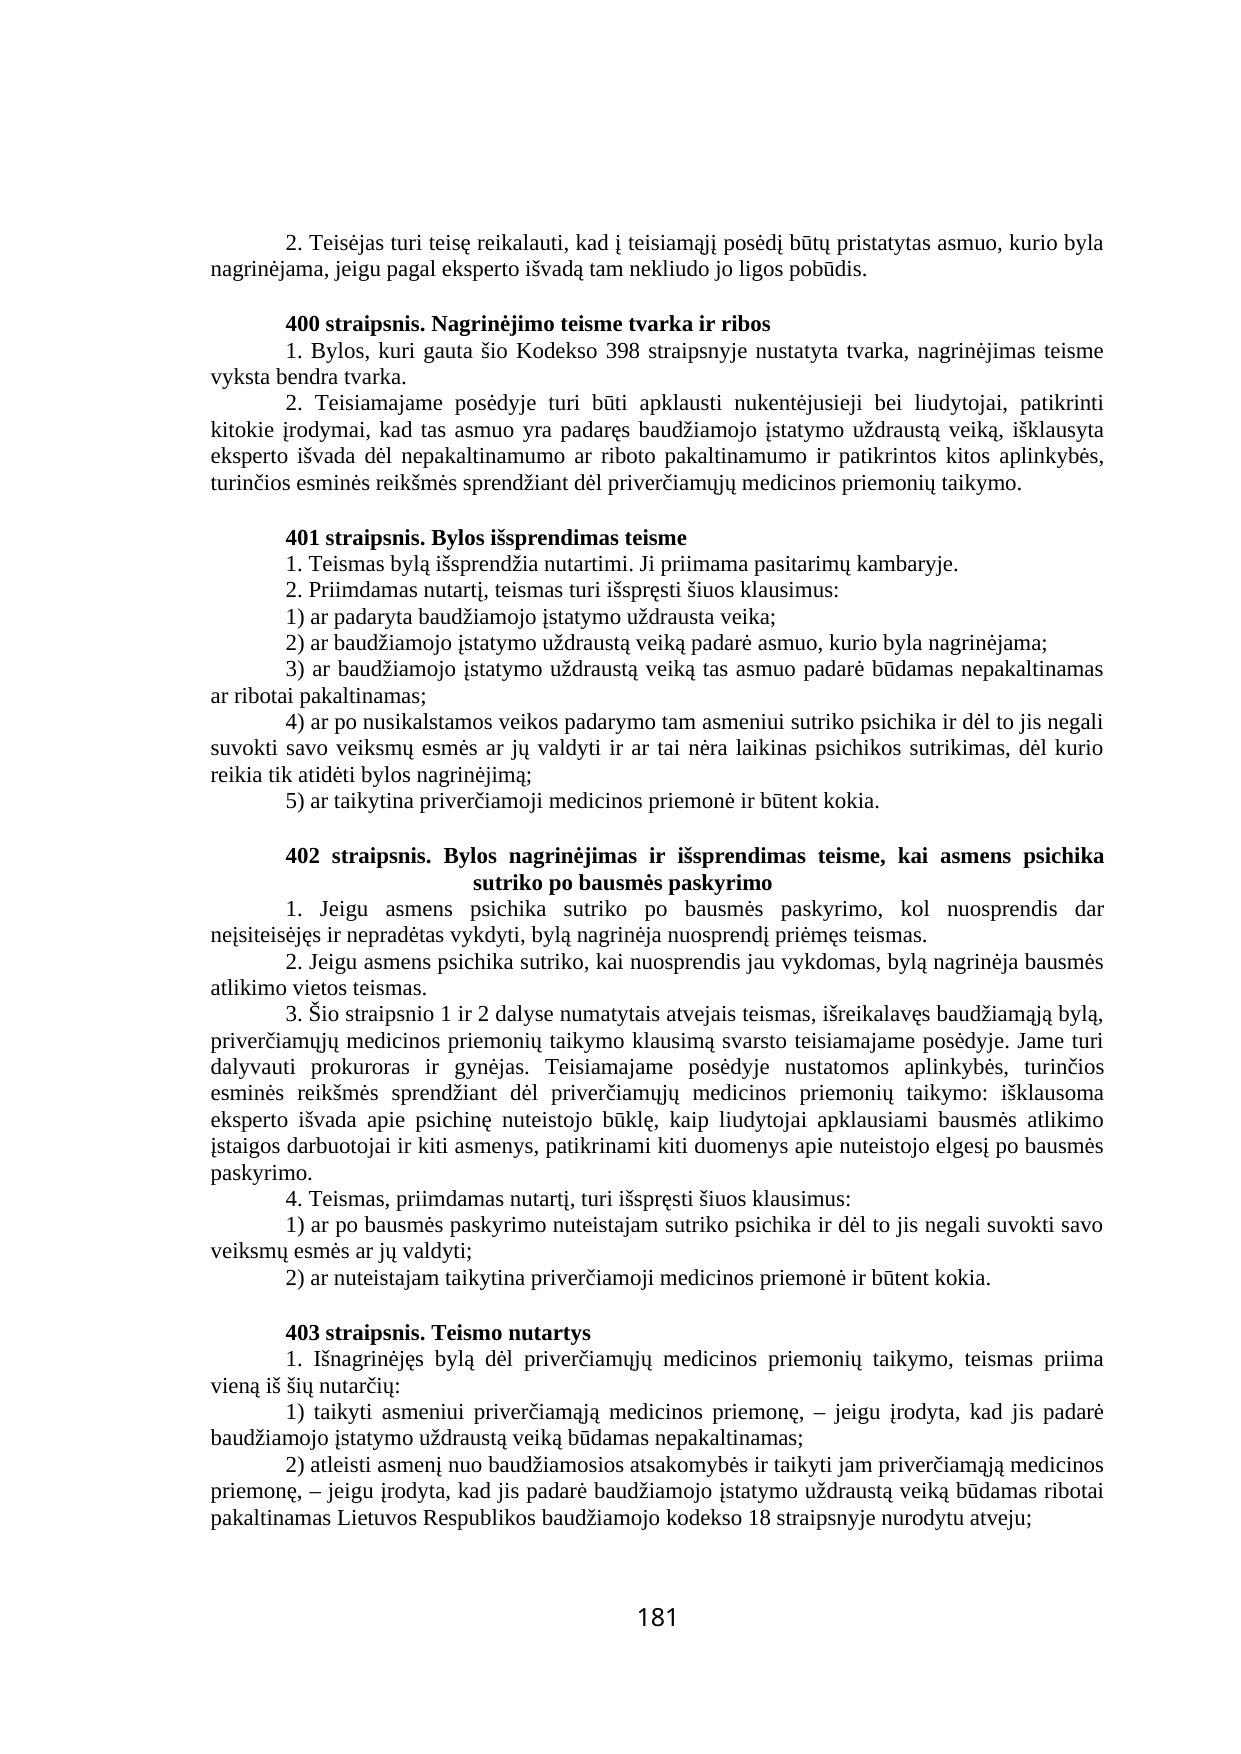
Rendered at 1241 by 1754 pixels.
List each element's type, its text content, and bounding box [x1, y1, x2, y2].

text 2) ar baudžiamojo įstatymo uždraustą veiką padarė asmuo, kurio byla nagrinėjama; [210, 629, 1105, 655]
text 403 straipsnis. Teismo nutartys [210, 1319, 1105, 1345]
text 1) ar padaryta baudžiamojo įstatymo uždrausta veika; [210, 603, 1105, 629]
text 1) ar po bausmės paskyrimo nuteistajam sutriko psichika ir dėl to jis negali suvokti savo veiksmų esmės ar jų valdyti; [210, 1211, 1105, 1264]
text 3) ar baudžiamojo įstatymo uždraustą veiką tas asmuo padarė būdamas nepakaltinamas ar ribotai pakaltinamas; [210, 655, 1105, 708]
text 3. Šio straipsnio 1 ir 2 dalyse numatytais atvejais teismas, išreikalavęs baudžiamąją bylą, priverčiamųjų medicinos priemonių taikymo klausimą svarsto teisiamajame posėdyje. Jame turi dalyvauti prokuroras ir gynėjas. Teisiamajame posėdyje nustatomos aplinkybės, turinčios esminės reikšmės sprendžiant dėl priverčiamųjų medicinos priemonių taikymo: išklausoma eksperto išvada apie psichinę nuteistojo būklę, kaip liudytojai apklausiami bausmės atlikimo įstaigos darbuotojai ir kiti asmenys, patikrinami kiti duomenys apie nuteistojo elgesį po bausmės paskyrimo. [210, 1000, 1105, 1185]
text 2) ar nuteistajam taikytina priverčiamoji medicinos priemonė ir būtent kokia. [210, 1264, 1105, 1290]
text 2. Teisėjas turi teisę reikalauti, kad į teisiamąjį posėdį būtų pristatytas asmuo, kurio byla nagrinėjama, jeigu pagal eksperto išvadą tam nekliudo jo ligos pobūdis. [210, 229, 1105, 282]
text 5) ar taikytina priverčiamoji medicinos priemonė ir būtent kokia. [210, 787, 1105, 813]
text 2. Priimdamas nutartį, teismas turi išspręsti šiuos klausimus: [210, 576, 1105, 603]
text 1. Bylos, kuri gauta šio Kodekso 398 straipsnyje nustatyta tvarka, nagrinėjimas teisme vyksta bendra tvarka. [210, 337, 1105, 389]
text 402 straipsnis. Bylos nagrinėjimas ir išsprendimas teisme, kai asmens psichika sutriko po bausmės paskyrimo [285, 842, 1105, 895]
text 2. Jeigu asmens psichika sutriko, kai nuosprendis jau vykdomas, bylą nagrinėja bausmės atlikimo vietos teismas. [210, 948, 1105, 1000]
text 1) taikyti asmeniui priverčiamąją medicinos priemonę, – jeigu įrodyta, kad jis padarė baudžiamojo įstatymo uždraustą veiką būdamas nepakaltinamas; [210, 1398, 1105, 1451]
text 401 straipsnis. Bylos išsprendimas teisme [210, 524, 1105, 550]
text 1. Išnagrinėjęs bylą dėl priverčiamųjų medicinos priemonių taikymo, teismas priima vieną iš šių nutarčių: [210, 1345, 1105, 1398]
text 2) atleisti asmenį nuo baudžiamosios atsakomybės ir taikyti jam priverčiamąją medicinos priemonę, – jeigu įrodyta, kad jis padarė baudžiamojo įstatymo uždraustą veiką būdamas ribotai pakaltinamas Lietuvos Respublikos baudžiamojo kodekso 18 straipsnyje nurodytu atveju; [210, 1451, 1105, 1530]
text 1. Jeigu asmens psichika sutriko po bausmės paskyrimo, kol nuosprendis dar neįsiteisėjęs ir nepradėtas vykdyti, bylą nagrinėja nuosprendį priėmęs teismas. [210, 895, 1105, 948]
text 400 straipsnis. Nagrinėjimo teisme tvarka ir ribos [210, 310, 1105, 337]
text 4) ar po nusikalstamos veikos padarymo tam asmeniui sutriko psichika ir dėl to jis negali suvokti savo veiksmų esmės ar jų valdyti ir ar tai nėra laikinas psichikos sutrikimas, dėl kurio reikia tik atidėti bylos nagrinėjimą; [210, 708, 1105, 787]
text 1. Teismas bylą išsprendžia nutartimi. Ji priimama pasitarimų kambaryje. [210, 550, 1105, 576]
text 4. Teismas, priimdamas nutartį, turi išspręsti šiuos klausimus: [210, 1185, 1105, 1211]
text 2. Teisiamajame posėdyje turi būti apklausti nukentėjusieji bei liudytojai, patikrinti kitokie įrodymai, kad tas asmuo yra padaręs baudžiamojo įstatymo uždraustą veiką, išklausyta eksperto išvada dėl nepakaltinamumo ar riboto pakaltinamumo ir patikrintos kitos aplinkybės, turinčios esminės reikšmės sprendžiant dėl priverčiamųjų medicinos priemonių taikymo. [210, 389, 1105, 495]
